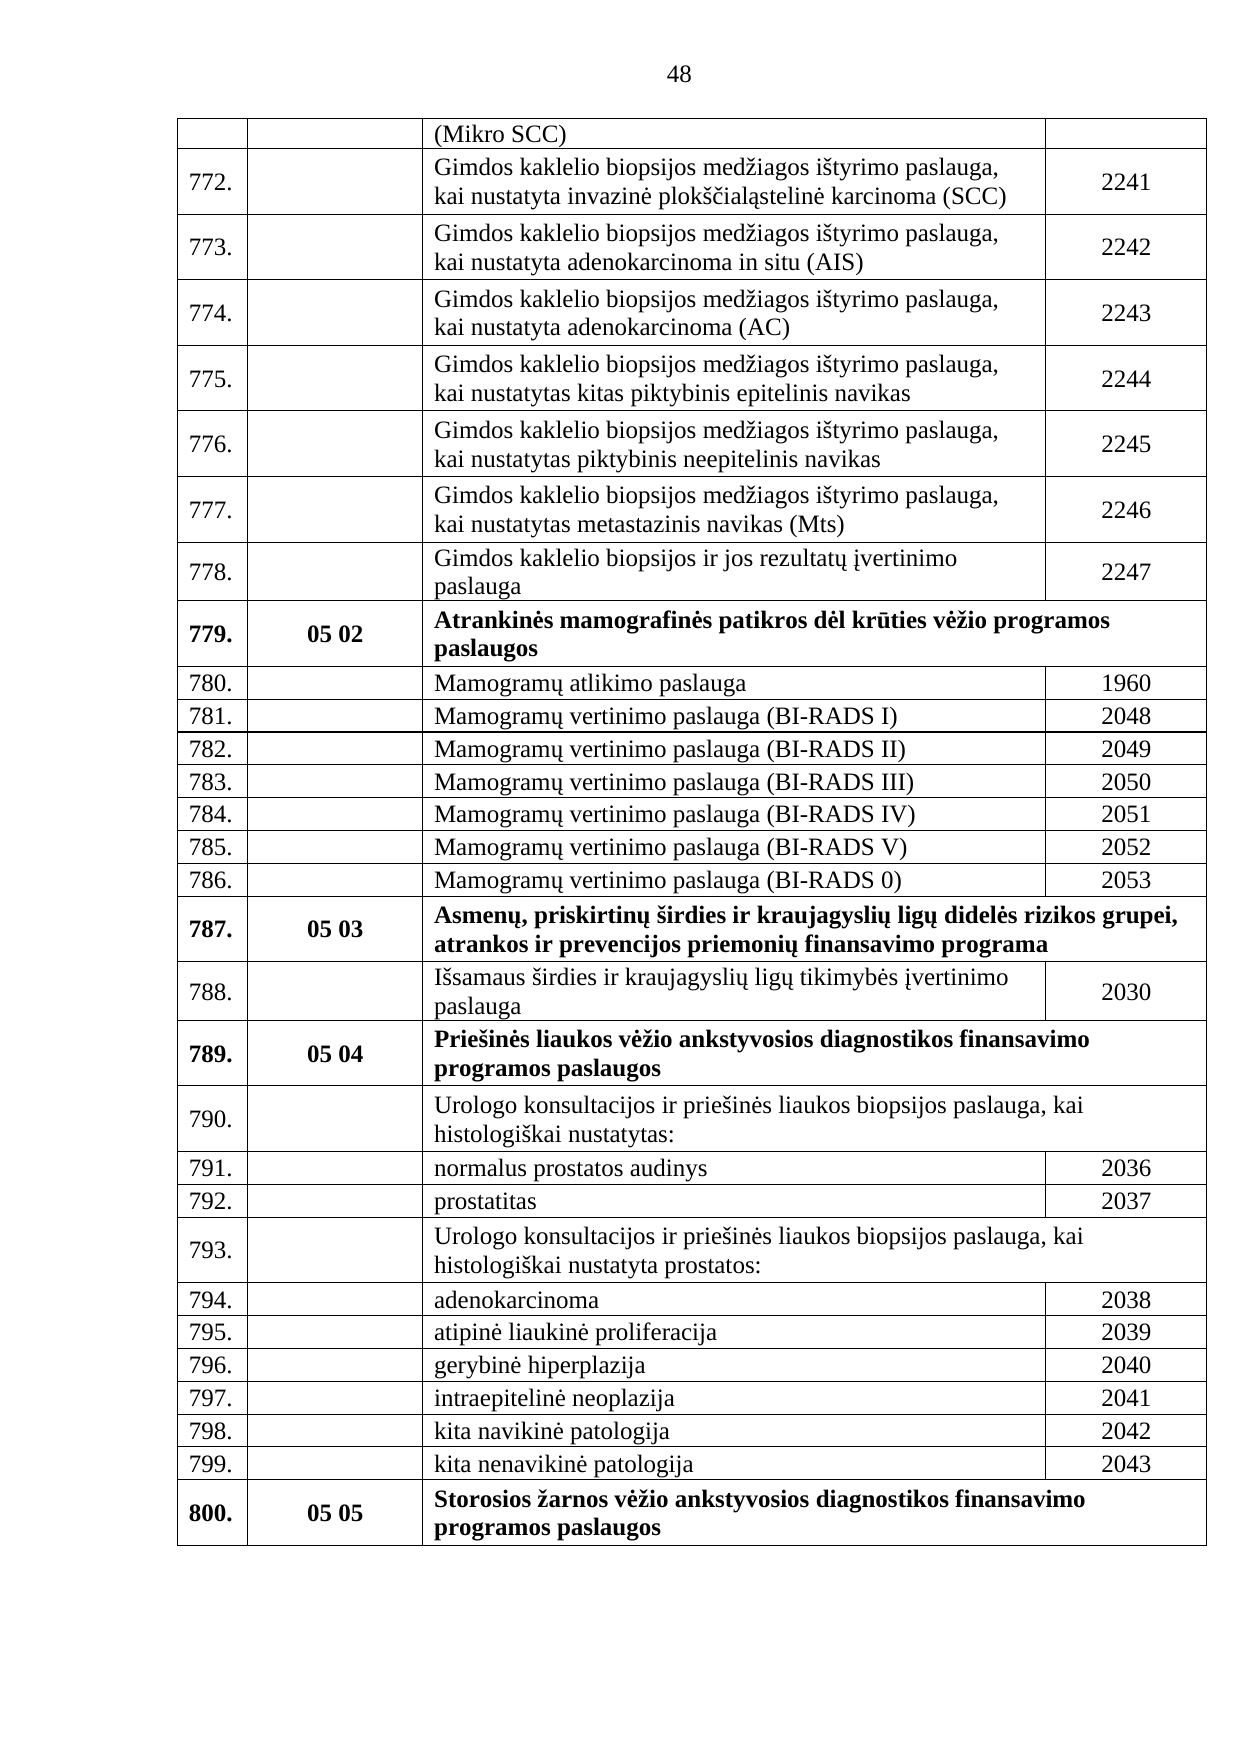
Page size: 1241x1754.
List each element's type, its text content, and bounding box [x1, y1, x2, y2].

table_cell 2053 [1046, 864, 1206, 896]
table_cell Gimdos kaklelio biopsijos ir jos rezultatų įvertinimo paslauga [423, 543, 1045, 600]
table_cell 791. [178, 1152, 247, 1184]
table_cell kita navikinė patologija [423, 1415, 1045, 1446]
table_cell [1046, 119, 1206, 148]
table_cell 784. [178, 798, 247, 830]
table_cell 795. [178, 1316, 247, 1348]
table_cell [248, 346, 422, 410]
table_cell 772. [178, 149, 247, 213]
table_cell [248, 1283, 422, 1315]
table_cell 776. [178, 411, 247, 476]
table_cell 799. [178, 1447, 247, 1479]
table_cell Atrankinės mamografinės patikros dėl krūties vėžio programos paslaugos [423, 601, 1206, 666]
table_cell [248, 667, 422, 699]
table_cell Gimdos kaklelio biopsijos medžiagos ištyrimo paslauga, kai nustatyta adenokarcinoma (AC) [423, 280, 1045, 345]
table_cell 2041 [1046, 1382, 1206, 1413]
table_cell 2241 [1046, 149, 1206, 213]
table_cell [248, 119, 422, 148]
table_cell 2040 [1046, 1349, 1206, 1381]
table_cell Urologo konsultacijos ir priešinės liaukos biopsijos paslauga, kai histologiškai nustatyta prostatos: [423, 1218, 1206, 1282]
table_cell [178, 119, 247, 148]
table_cell kita nenavikinė patologija [423, 1447, 1045, 1479]
table_cell 2244 [1046, 346, 1206, 410]
table_cell [248, 411, 422, 476]
table_cell 2043 [1046, 1447, 1206, 1479]
table_cell 773. [178, 215, 247, 279]
table_cell Išsamaus širdies ir kraujagyslių ligų tikimybės įvertinimo paslauga [423, 962, 1045, 1020]
table_cell [248, 962, 422, 1020]
table_cell Asmenų, priskirtinų širdies ir kraujagyslių ligų didelės rizikos grupei, atrankos ir prevencijos priemonių finansavimo programa [423, 897, 1206, 961]
table_cell 787. [178, 897, 247, 961]
table_cell atipinė liaukinė proliferacija [423, 1316, 1045, 1348]
table_cell 793. [178, 1218, 247, 1282]
table_cell Mamogramų vertinimo paslauga (BI-RADS IV) [423, 798, 1045, 830]
table_cell [248, 733, 422, 764]
table_cell 2039 [1046, 1316, 1206, 1348]
table_cell Gimdos kaklelio biopsijos medžiagos ištyrimo paslauga, kai nustatytas metastazinis navikas (Mts) [423, 477, 1045, 542]
table_cell normalus prostatos audinys [423, 1152, 1045, 1184]
table_cell 2245 [1046, 411, 1206, 476]
table_cell 2052 [1046, 831, 1206, 863]
table_cell adenokarcinoma [423, 1283, 1045, 1315]
table_cell 797. [178, 1382, 247, 1413]
table_cell [248, 477, 422, 542]
table_cell [248, 1152, 422, 1184]
table_cell (Mikro SCC) [423, 119, 1045, 148]
table_cell Storosios žarnos vėžio ankstyvosios diagnostikos finansavimo programos paslaugos [423, 1480, 1206, 1545]
table_cell 2038 [1046, 1283, 1206, 1315]
table_cell Urologo konsultacijos ir priešinės liaukos biopsijos paslauga, kai histologiškai nustatytas: [423, 1086, 1206, 1151]
table_cell [248, 215, 422, 279]
table_cell 2048 [1046, 700, 1206, 731]
table_cell Mamogramų atlikimo paslauga [423, 667, 1045, 699]
table_cell 2243 [1046, 280, 1206, 345]
table_cell 05 03 [248, 897, 422, 961]
table_cell [248, 700, 422, 731]
table_cell 778. [178, 543, 247, 600]
table_cell [248, 765, 422, 797]
table_cell [248, 1316, 422, 1348]
table_cell 2049 [1046, 733, 1206, 764]
table_cell 2036 [1046, 1152, 1206, 1184]
table_cell 783. [178, 765, 247, 797]
table_cell 2246 [1046, 477, 1206, 542]
table_cell 777. [178, 477, 247, 542]
table_cell [248, 1447, 422, 1479]
table_cell 05 05 [248, 1480, 422, 1545]
table_cell Mamogramų vertinimo paslauga (BI-RADS I) [423, 700, 1045, 731]
table_cell 790. [178, 1086, 247, 1151]
table_cell 1960 [1046, 667, 1206, 699]
table_cell prostatitas [423, 1185, 1045, 1217]
table_cell [248, 864, 422, 896]
table_cell 796. [178, 1349, 247, 1381]
table_cell Gimdos kaklelio biopsijos medžiagos ištyrimo paslauga, kai nustatyta adenokarcinoma in situ (AIS) [423, 215, 1045, 279]
table_cell 775. [178, 346, 247, 410]
table_cell Gimdos kaklelio biopsijos medžiagos ištyrimo paslauga, kai nustatyta invazinė plokščialąstelinė karcinoma (SCC) [423, 149, 1045, 213]
table_cell [248, 543, 422, 600]
table_cell 2030 [1046, 962, 1206, 1020]
table_cell 2037 [1046, 1185, 1206, 1217]
table_cell Mamogramų vertinimo paslauga (BI-RADS V) [423, 831, 1045, 863]
table_cell [248, 1218, 422, 1282]
table_cell 780. [178, 667, 247, 699]
table_cell 05 04 [248, 1021, 422, 1085]
table_cell 792. [178, 1185, 247, 1217]
table_cell gerybinė hiperplazija [423, 1349, 1045, 1381]
table_cell 05 02 [248, 601, 422, 666]
table_cell 774. [178, 280, 247, 345]
table_cell [248, 1415, 422, 1446]
table_cell 2050 [1046, 765, 1206, 797]
table_cell Gimdos kaklelio biopsijos medžiagos ištyrimo paslauga, kai nustatytas kitas piktybinis epitelinis navikas [423, 346, 1045, 410]
table_cell 2242 [1046, 215, 1206, 279]
table_cell intraepitelinė neoplazija [423, 1382, 1045, 1413]
table_cell [248, 1185, 422, 1217]
table_cell 781. [178, 700, 247, 731]
table_cell [248, 798, 422, 830]
table_cell 798. [178, 1415, 247, 1446]
table_cell 2247 [1046, 543, 1206, 600]
table_cell 788. [178, 962, 247, 1020]
table_cell Mamogramų vertinimo paslauga (BI-RADS III) [423, 765, 1045, 797]
table_cell Mamogramų vertinimo paslauga (BI-RADS II) [423, 733, 1045, 764]
table_cell 786. [178, 864, 247, 896]
table_cell 2051 [1046, 798, 1206, 830]
table_cell [248, 149, 422, 213]
table_cell 789. [178, 1021, 247, 1085]
table_cell 785. [178, 831, 247, 863]
table_cell [248, 1086, 422, 1151]
table_cell Mamogramų vertinimo paslauga (BI-RADS 0) [423, 864, 1045, 896]
table_cell 794. [178, 1283, 247, 1315]
table_cell 782. [178, 733, 247, 764]
table_cell 779. [178, 601, 247, 666]
table_cell [248, 1382, 422, 1413]
table_cell Gimdos kaklelio biopsijos medžiagos ištyrimo paslauga, kai nustatytas piktybinis neepitelinis navikas [423, 411, 1045, 476]
table_cell [248, 1349, 422, 1381]
table_cell 800. [178, 1480, 247, 1545]
table_cell [248, 280, 422, 345]
table_cell [248, 831, 422, 863]
table_cell 2042 [1046, 1415, 1206, 1446]
table_cell Priešinės liaukos vėžio ankstyvosios diagnostikos finansavimo programos paslaugos [423, 1021, 1206, 1085]
